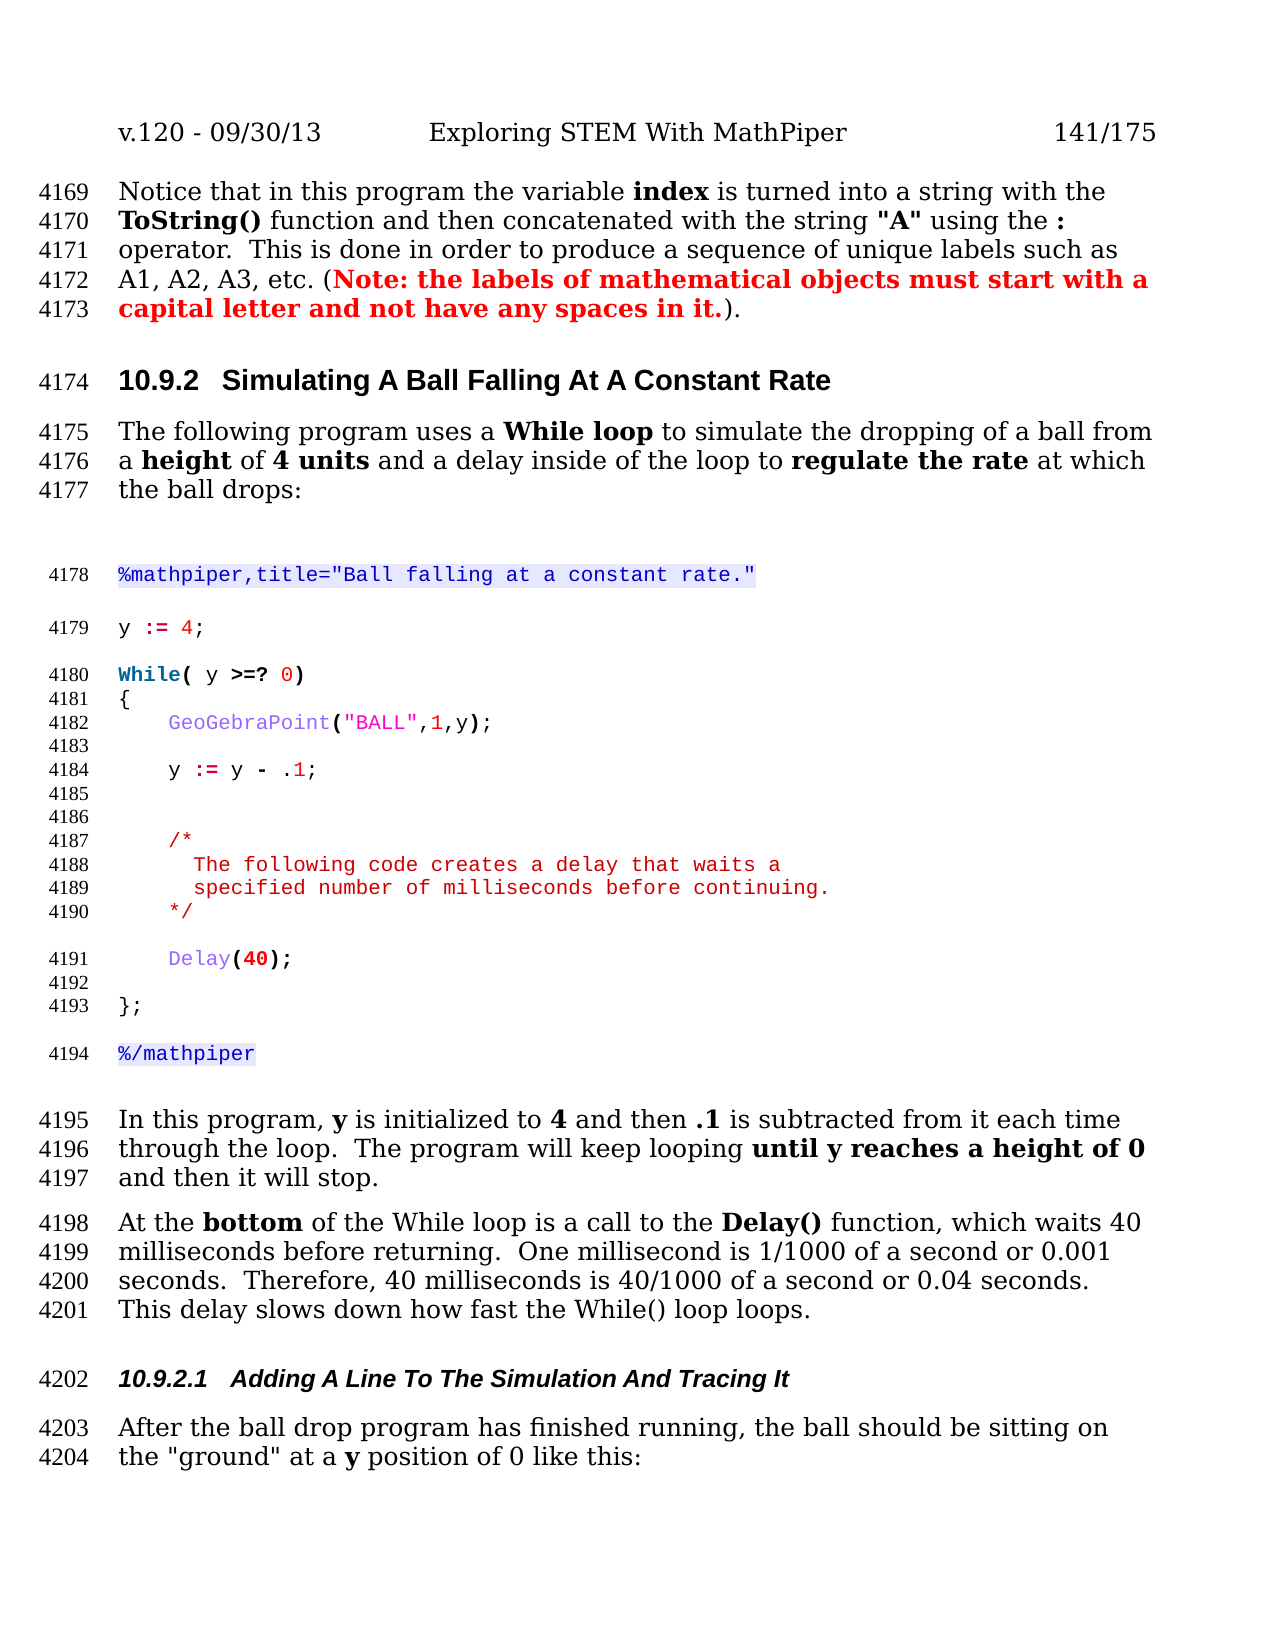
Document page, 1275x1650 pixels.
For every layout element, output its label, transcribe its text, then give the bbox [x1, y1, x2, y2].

subtitle Simulating A Ball Falling At A Constant Rate [118, 362, 1157, 396]
text Delay(40); [118, 948, 1157, 972]
text y := 4; [118, 617, 1157, 641]
text After the ball drop program has finished running, the ball should be sitting on the "ground" at a y position of 0 like this: [118, 1413, 1157, 1472]
text /* [118, 830, 1157, 854]
text While( y >=? 0) [118, 664, 1157, 688]
text %mathpiper,title="Ball falling at a constant rate." [118, 564, 1157, 588]
text { [118, 688, 1157, 712]
text GeoGebraPoint("BALL",1,y); [118, 712, 1157, 735]
text Notice that in this program the variable index is turned into a string with the ToString() function and then concatenated with the string "A" using the : operator. This is done in order to produce a sequence of unique labels such as A1, A2, A3, etc. (Note: the labels of mathematical objects must start with a capital letter and not have any spaces in it.). [118, 177, 1157, 323]
text The following code creates a delay that waits a [118, 854, 1157, 877]
text }; [118, 996, 1157, 1019]
text At the bottom of the While loop is a call to the Delay() function, which waits 40 milliseconds before returning. One millisecond is 1/1000 of a second or 0.001 seconds. Therefore, 40 milliseconds is 40/1000 of a second or 0.04 seconds. This delay slows down how fast the While() loop loops. [118, 1208, 1157, 1325]
text y := y - .1; [118, 759, 1157, 783]
text In this program, y is initialized to 4 and then .1 is subtracted from it each time through the loop. The program will keep looping until y reaches a height of 0 and then it will stop. [118, 1105, 1157, 1193]
text %/mathpiper [118, 1043, 1157, 1066]
text The following program uses a While loop to simulate the dropping of a ball from a height of 4 units and a delay inside of the loop to regulate the rate at which the ball drops: [118, 417, 1157, 505]
subtitle Adding A Line To The Simulation And Tracing It [118, 1364, 1157, 1392]
text specified number of milliseconds before continuing. [118, 877, 1157, 901]
text */ [118, 901, 1157, 924]
